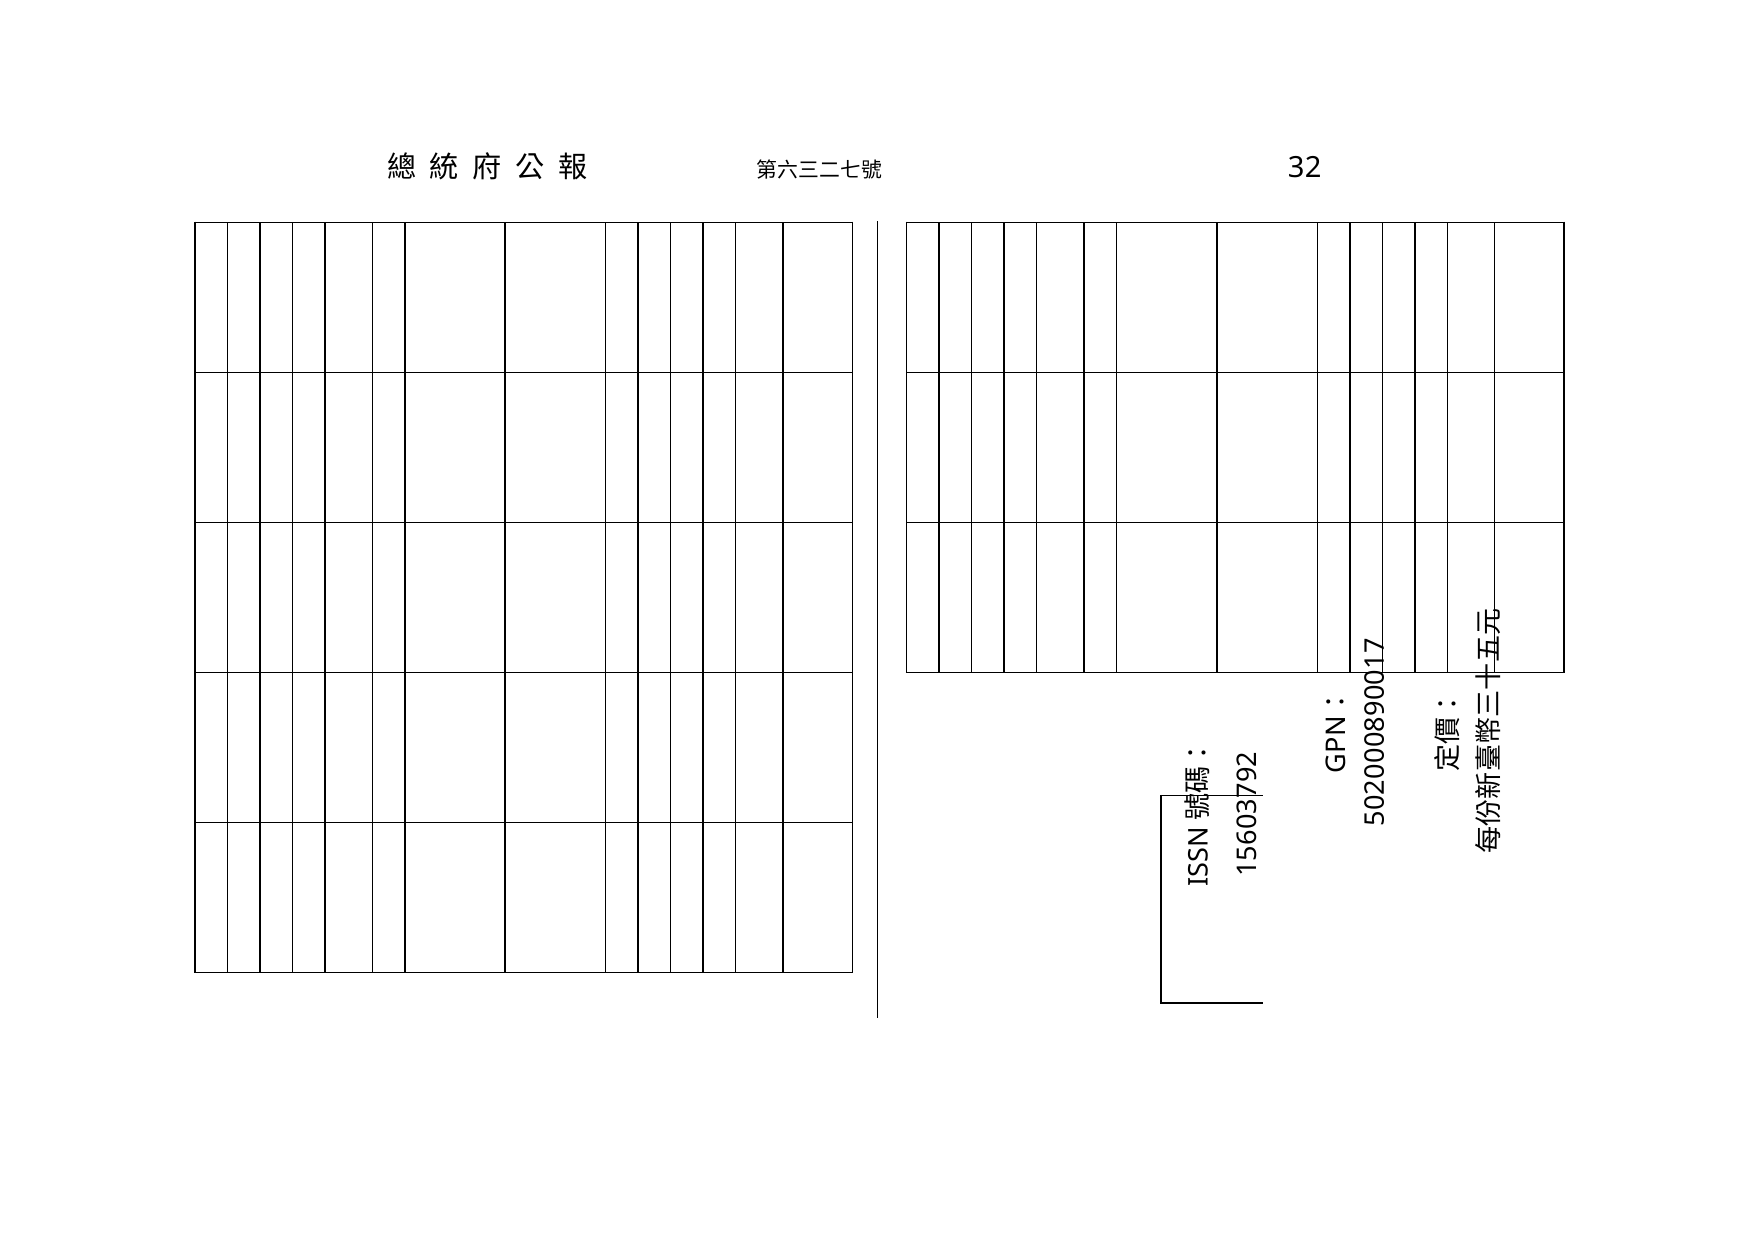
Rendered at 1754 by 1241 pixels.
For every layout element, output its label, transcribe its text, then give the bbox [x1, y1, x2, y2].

table_cell [639, 223, 670, 372]
table_cell [671, 673, 702, 822]
table_cell [196, 223, 227, 372]
table_cell [671, 823, 702, 972]
table_cell [196, 523, 227, 672]
table_cell [784, 223, 852, 372]
table_cell [1218, 223, 1317, 372]
table_cell [1037, 523, 1083, 672]
table_cell [907, 373, 938, 522]
table_cell [606, 223, 637, 372]
table_cell 15603792 [1212, 796, 1263, 1002]
table_cell [784, 373, 852, 522]
table_cell [736, 823, 782, 972]
table_header 定價： [1411, 713, 1452, 1002]
table_cell [704, 823, 735, 972]
table_cell [704, 673, 735, 822]
table_cell [1448, 373, 1494, 522]
table_cell [293, 223, 324, 372]
table_cell [228, 673, 259, 822]
table_cell [1117, 523, 1216, 672]
table_cell [373, 523, 404, 672]
table_cell [1218, 523, 1317, 672]
table_cell [1005, 223, 1036, 372]
table_cell [907, 223, 938, 372]
table_cell [326, 823, 372, 972]
table_cell [1448, 223, 1494, 372]
table_cell [784, 523, 852, 672]
table_cell [1085, 223, 1116, 372]
table_cell [940, 373, 971, 522]
table_header [1381, 713, 1411, 1002]
table_cell ISSN號碼： [1162, 796, 1212, 1002]
table_cell [1487, 619, 1494, 626]
table_cell [1416, 223, 1447, 372]
table_cell [784, 823, 852, 972]
table_cell [1218, 373, 1317, 522]
table_cell [1495, 523, 1563, 672]
table_cell [606, 823, 637, 972]
table_cell [671, 223, 702, 372]
table_cell [1495, 223, 1563, 372]
table_cell [736, 523, 782, 672]
table_cell [293, 673, 324, 822]
table_cell [1005, 373, 1036, 522]
table_header [1161, 713, 1212, 795]
table_cell [972, 223, 1003, 372]
table_cell [1117, 373, 1216, 522]
table_cell [639, 523, 670, 672]
table_cell [406, 373, 504, 522]
table_header 502000890017 [1340, 713, 1381, 1002]
table_cell [326, 523, 372, 672]
table_header [1212, 713, 1263, 795]
table_cell [736, 223, 782, 372]
table_header GPN： [1299, 713, 1340, 1002]
table_cell [671, 523, 702, 672]
table_cell [671, 373, 702, 522]
table_cell [1351, 223, 1382, 372]
table_cell [972, 523, 1003, 672]
table_header 每份新臺幣三十五元 [1452, 713, 1493, 1002]
table_cell [639, 673, 670, 822]
table_cell [261, 523, 292, 672]
table_header [1263, 713, 1298, 1002]
table_cell [293, 823, 324, 972]
table_cell [506, 823, 605, 972]
table_cell [326, 373, 372, 522]
table_cell [196, 823, 227, 972]
table_cell [704, 373, 735, 522]
table_cell [940, 523, 971, 672]
table_cell [406, 823, 504, 972]
table_cell [1318, 373, 1349, 522]
table_cell [196, 673, 227, 822]
table_cell [1005, 523, 1036, 672]
table_cell [704, 523, 735, 672]
table_cell [639, 373, 670, 522]
table_cell [228, 223, 259, 372]
table_cell [639, 823, 670, 972]
table_cell [1351, 523, 1382, 672]
table_cell [907, 523, 938, 672]
table_cell [406, 523, 504, 672]
table_cell [1085, 373, 1116, 522]
table_cell [293, 523, 324, 672]
table_cell [1318, 223, 1349, 372]
table_cell [606, 373, 637, 522]
table_cell [1448, 523, 1494, 672]
table_cell [228, 823, 259, 972]
table_cell [606, 673, 637, 822]
table_cell [1383, 523, 1414, 672]
table_cell [261, 673, 292, 822]
table_cell [326, 223, 372, 372]
table_cell [704, 223, 735, 372]
table_cell [506, 223, 605, 372]
table_cell [373, 373, 404, 522]
table_cell [373, 673, 404, 822]
table_cell [293, 373, 324, 522]
table_cell [506, 373, 605, 522]
table_cell [1318, 523, 1349, 672]
table_cell [261, 823, 292, 972]
table_cell [1383, 373, 1414, 522]
table_cell [1495, 373, 1563, 522]
table_cell [1488, 643, 1494, 651]
table_cell [606, 523, 637, 672]
table_cell [972, 373, 1003, 522]
table_cell [506, 673, 605, 822]
table_cell [1383, 223, 1414, 372]
table_cell [373, 823, 404, 972]
table_cell [1037, 223, 1083, 372]
table_cell [736, 673, 782, 822]
table_cell [373, 223, 404, 372]
table_cell [784, 673, 852, 822]
table_cell [1117, 223, 1216, 372]
table_cell [1037, 373, 1083, 522]
table_cell [406, 223, 504, 372]
table_cell [228, 523, 259, 672]
table_cell [1085, 523, 1116, 672]
table_cell [736, 373, 782, 522]
table_cell [406, 673, 504, 822]
table_cell [196, 373, 227, 522]
table_cell [326, 673, 372, 822]
table_cell [1416, 523, 1447, 672]
table_cell [261, 223, 292, 372]
table_cell [228, 373, 259, 522]
table_cell [940, 223, 971, 372]
table_cell [1416, 373, 1447, 522]
table_cell [1351, 373, 1382, 522]
table_cell [506, 523, 605, 672]
table_cell [261, 373, 292, 522]
